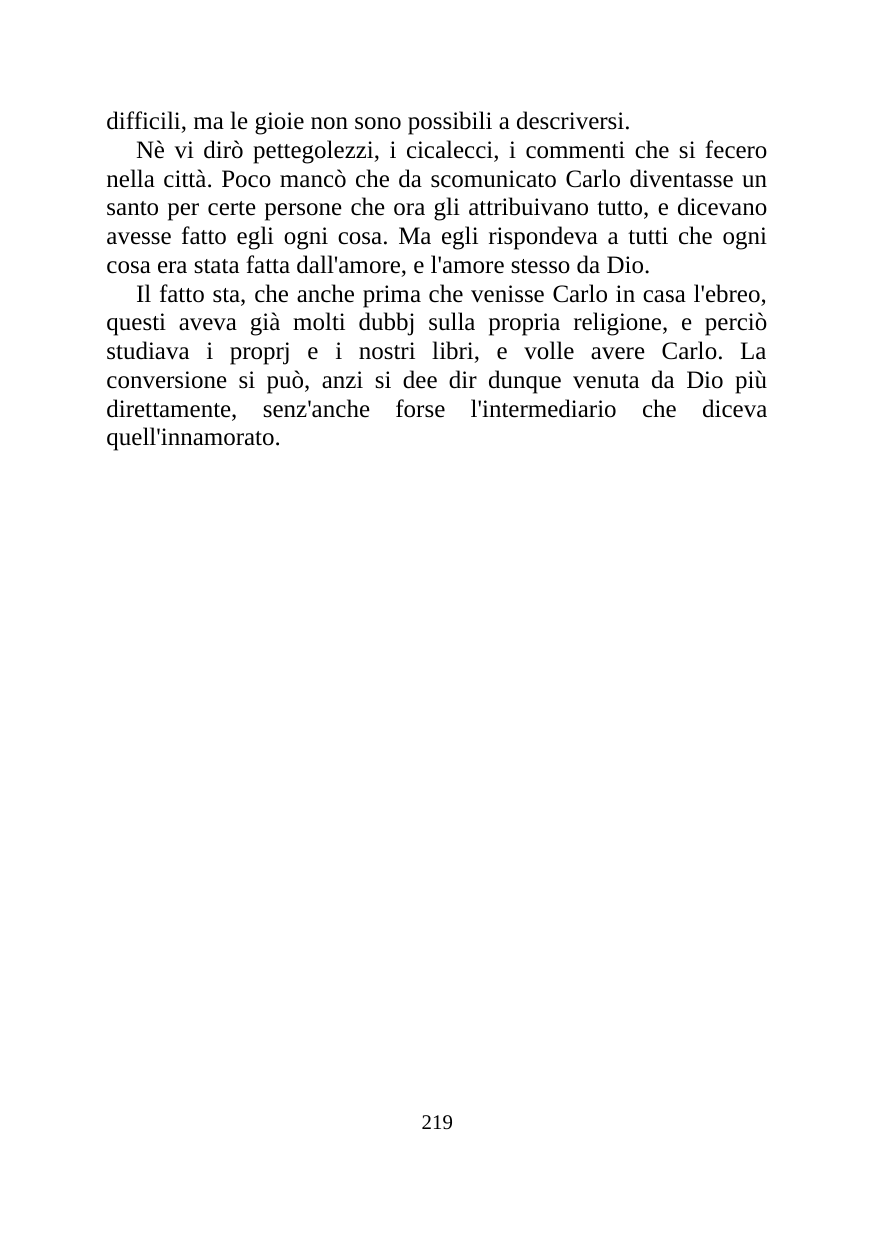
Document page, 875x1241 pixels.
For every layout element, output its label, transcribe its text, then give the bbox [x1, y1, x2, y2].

text Il fatto sta, che anche prima che venisse Carlo in casa l'ebreo, questi aveva già molti dubbj sulla propria religione, e perciò studiava i proprj e i nostri libri, e volle avere Carlo. La conversione si può, anzi si dee dir dunque venuta da Dio più direttamente, senz'anche forse l'intermediario che diceva quell'innamorato. [106, 279, 768, 451]
text difficili, ma le gioie non sono possibili a descriversi. [106, 106, 768, 135]
text Nè vi dirò pettegolezzi, i cicalecci, i commenti che si fecero nella città. Poco mancò che da scomunicato Carlo diventasse un santo per certe persone che ora gli attribuivano tutto, e dicevano avesse fatto egli ogni cosa. Ma egli rispondeva a tutti che ogni cosa era stata fatta dall'amore, e l'amore stesso da Dio. [106, 135, 768, 279]
